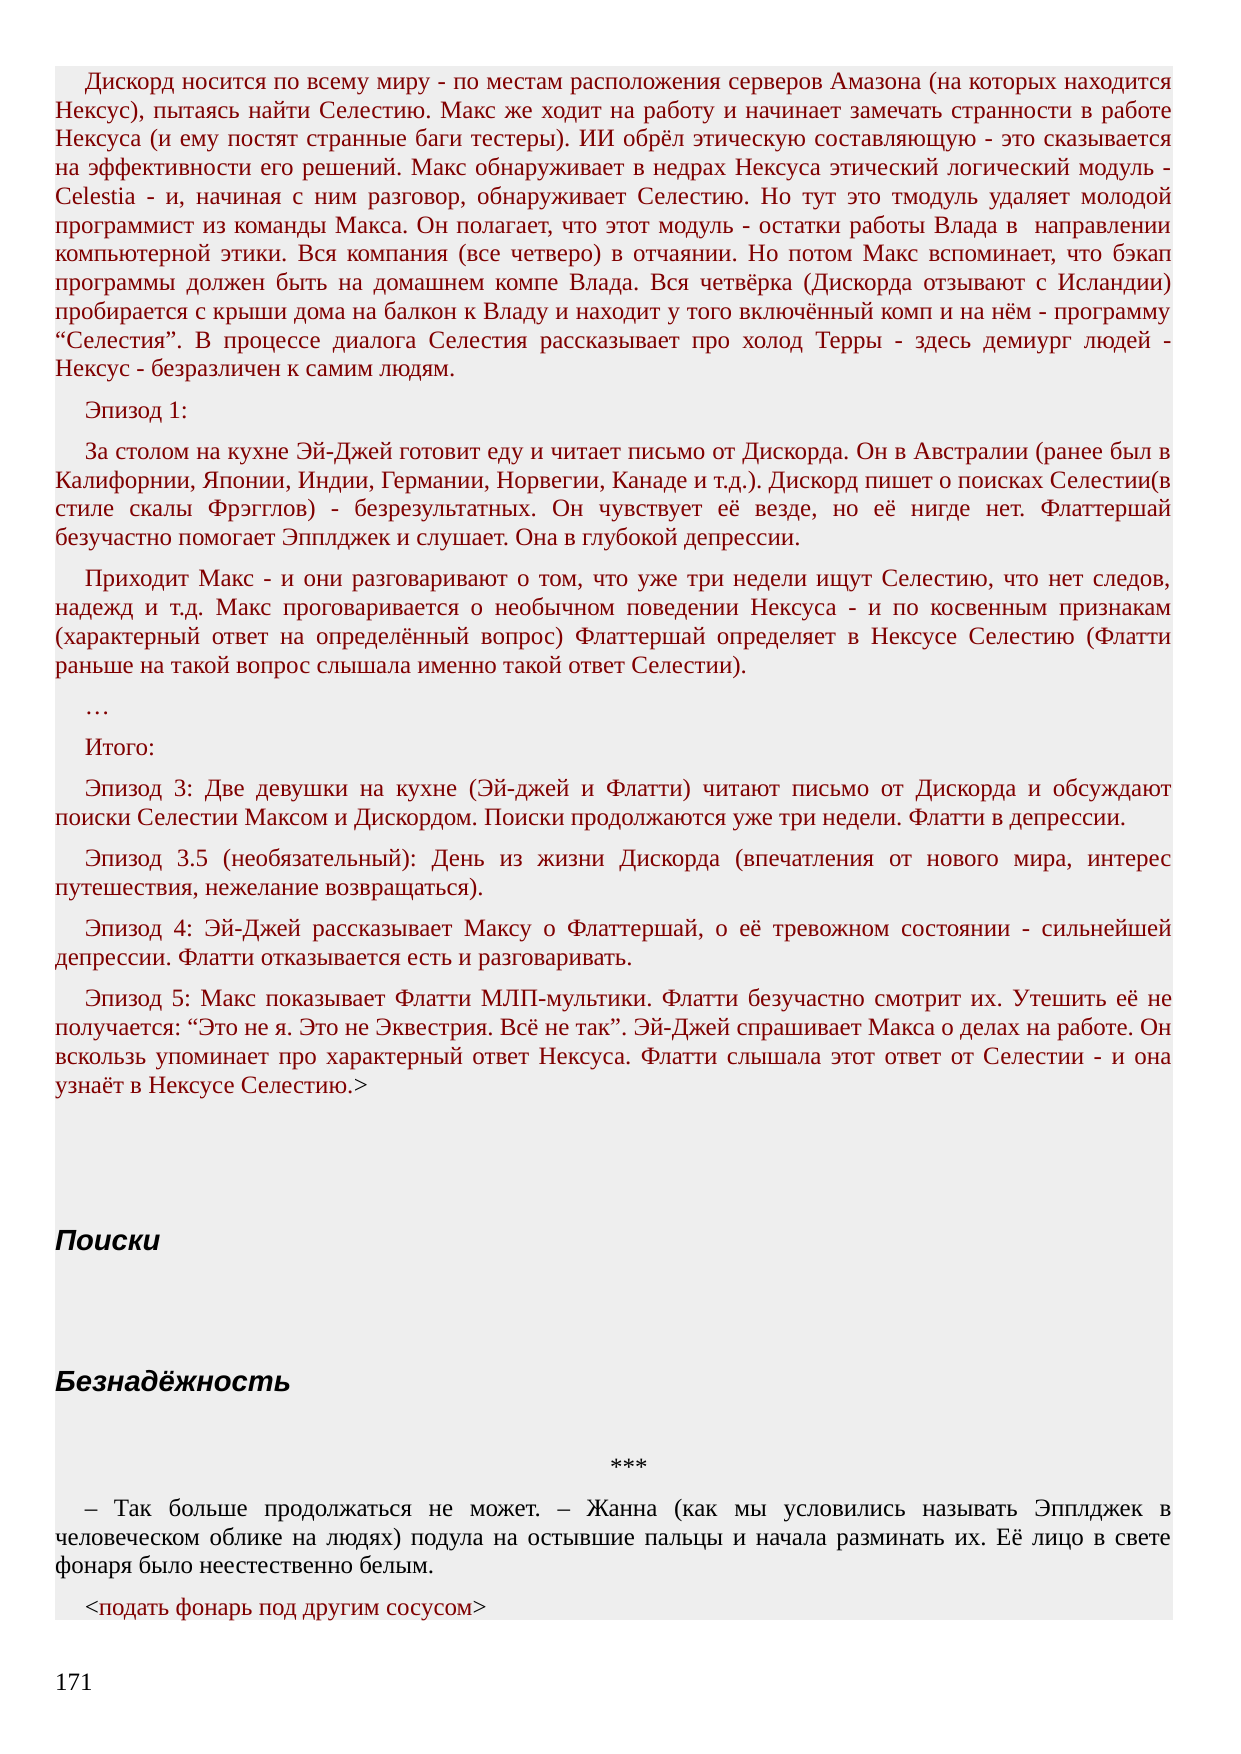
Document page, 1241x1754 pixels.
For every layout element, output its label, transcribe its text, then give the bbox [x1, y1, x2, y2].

text Эпизод 5: Макс показывает Флатти МЛП-мультики. Флатти безучастно смотрит их. Утешить её не получается: “Это не я. Это не Эквестрия. Всё не так”. Эй-Джей спрашивает Макса о делах на работе. Он вскользь упоминает про характерный ответ Нексуса. Флатти слышала этот ответ от Селестии - и она узнаёт в Нексусе Селестию.> [55, 983, 1173, 1098]
subtitle Поиски [55, 1223, 1173, 1257]
text <подать фонарь под другим сосусом> [55, 1592, 1173, 1620]
text Приходит Макс - и они разговаривают о том, что уже три недели ищут Селестию, что нет следов, надежд и т.д. Макс проговаривается о необычном поведении Нексуса - и по косвенным признакам (характерный ответ на определённый вопрос) Флаттершай определяет в Нексусе Селестию (Флатти раньше на такой вопрос слышала именно такой ответ Селестии). [55, 563, 1173, 678]
text Эпизод 3: Две девушки на кухне (Эй-джей и Флатти) читают письмо от Дискорда и обсуждают поиски Селестии Максом и Дискордом. Поиски продолжаются уже три недели. Флатти в депрессии. [55, 773, 1173, 831]
text Эпизод 4: Эй-Джей рассказывает Максу о Флаттершай, о её тревожном состоянии - сильнейшей депрессии. Флатти отказывается есть и разговаривать. [55, 913, 1173, 971]
text За столом на кухне Эй-Джей готовит еду и читает письмо от Дискорда. Он в Австралии (ранее был в Калифорнии, Японии, Индии, Германии, Норвегии, Канаде и т.д.). Дискорд пишет о поисках Селестии(в стиле скалы Фрэгглов) - безрезультатных. Он чувствует её везде, но её нигде нет. Флаттершай безучастно помогает Эпплджек и слушает. Она в глубокой депрессии. [55, 436, 1173, 551]
text Эпизод 1: [55, 395, 1173, 423]
text – Так больше продолжаться не может. – Жанна (как мы условились называть Эпплджек в человеческом облике на людях) подула на остывшие пальцы и начала разминать их. Её лицо в свете фонаря было неестественно белым. [55, 1493, 1173, 1579]
text Дискорд носится по всему миру - по местам расположения серверов Амазона (на которых находится Нексус), пытаясь найти Селестию. Макс же ходит на работу и начинает замечать странности в работе Нексуса (и ему постят странные баги тестеры). ИИ обрёл этическую составляющую - это сказывается на эффективности его решений. Макс обнаруживает в недрах Нексуса этический логический модуль - Celestia - и, начиная с ним разговор, обнаруживает Селестию. Но тут это тмодуль удаляет молодой программист из команды Макса. Он полагает, что этот модуль - остатки работы Влада в направлении компьютерной этики. Вся компания (все четверо) в отчаянии. Но потом Макс вспоминает, что бэкап программы должен быть на домашнем компе Влада. Вся четвёрка (Дискорда отзывают с Исландии) пробирается с крыши дома на балкон к Владу и находит у того включённый комп и на нём - программу “Селестия”. В процессе диалога Селестия рассказывает про холод Терры - здесь демиург людей - Нексус - безразличен к самим людям. [55, 66, 1173, 382]
subtitle Безнадёжность [55, 1364, 1173, 1398]
text Итого: [55, 732, 1173, 761]
text *** [55, 1452, 1173, 1480]
text Эпизод 3.5 (необязательный): День из жизни Дискорда (впечатления от нового мира, интерес путешествия, нежелание возвращаться). [55, 843, 1173, 901]
text … [55, 691, 1173, 720]
